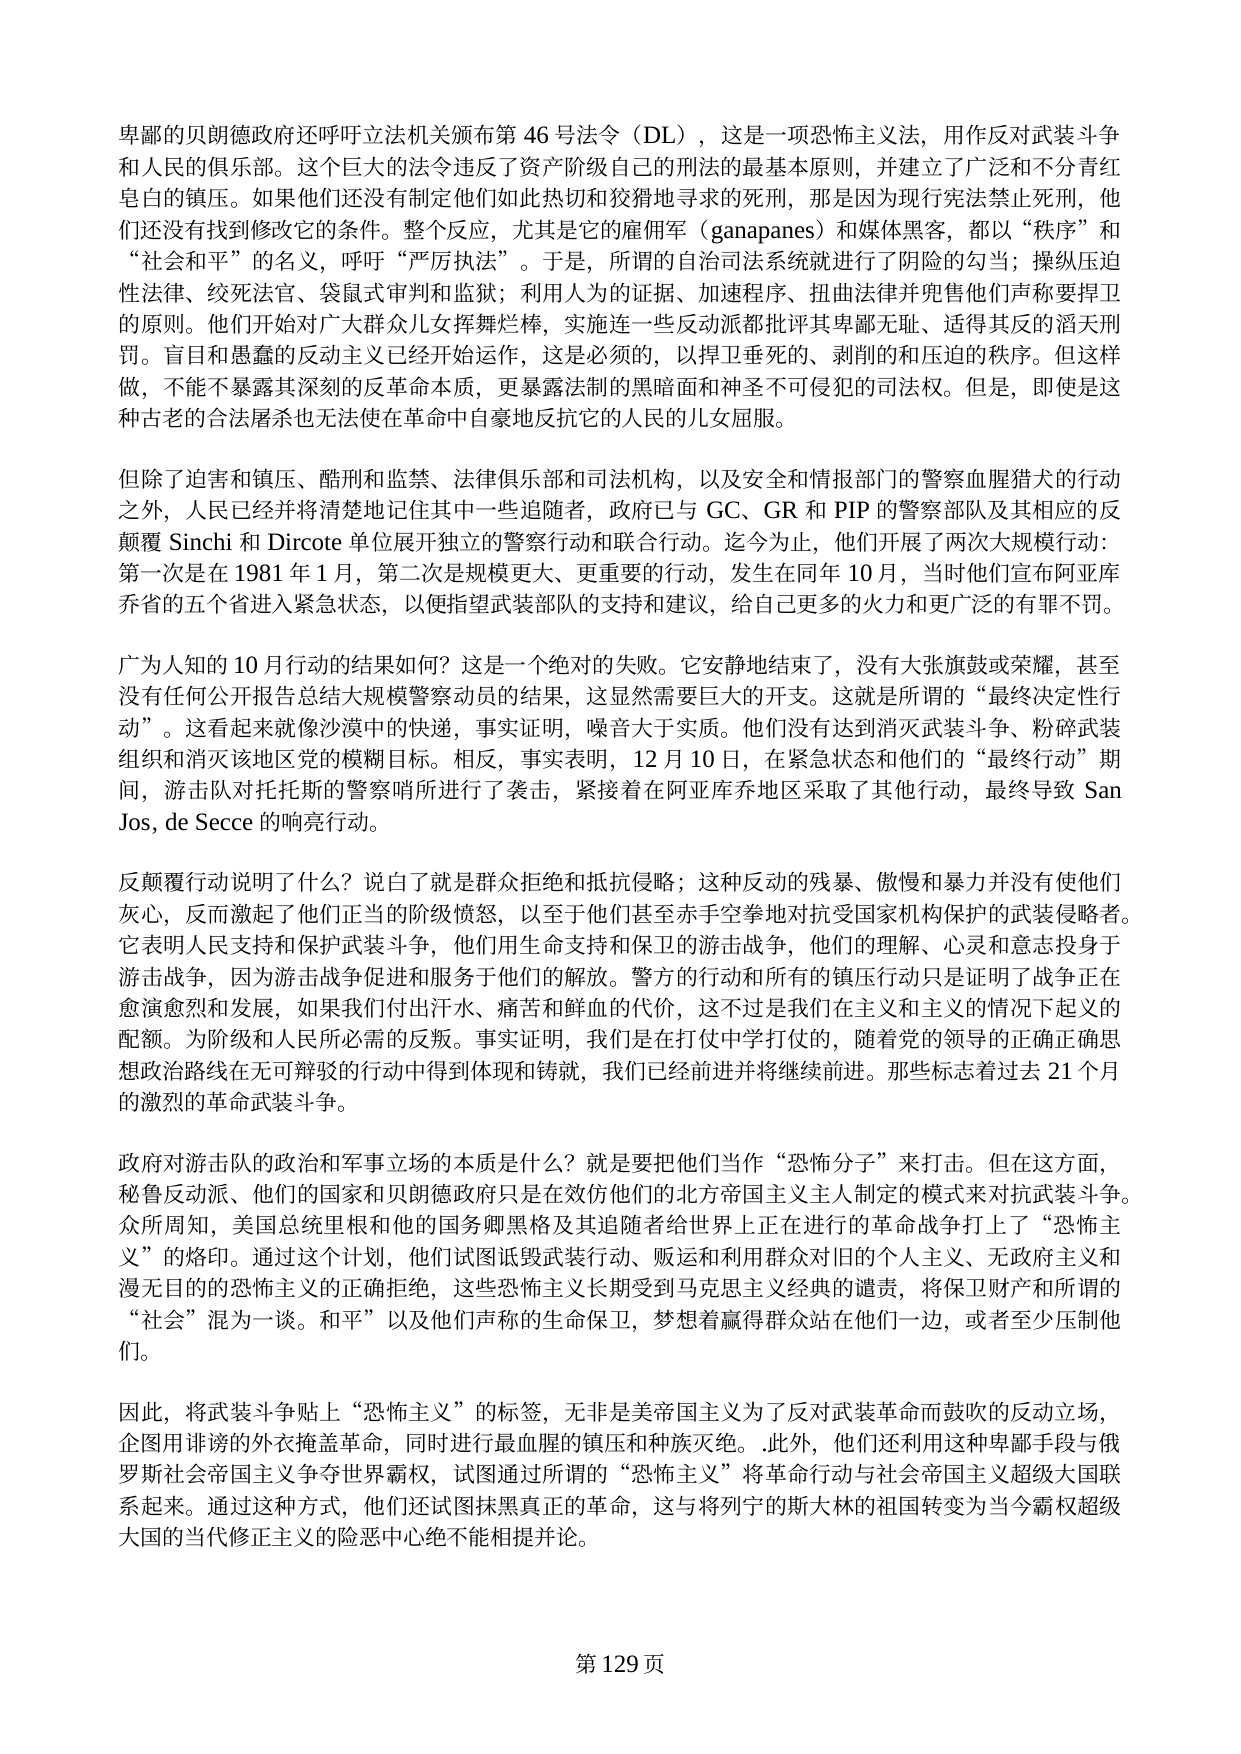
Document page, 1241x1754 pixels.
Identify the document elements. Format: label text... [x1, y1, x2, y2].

text 卑鄙的贝朗德政府还呼吁立法机关颁布第46号法令（DL），这是一项恐怖主义法，用作反对武装斗争和人民的俱乐部。这个巨大的法令违反了资产阶级自己的刑法的最基本原则，并建立了广泛和不分青红皂白的镇压。如果他们还没有制定他们如此热切和狡猾地寻求的死刑，那是因为现行宪法禁止死刑，他们还没有找到修改它的条件。整个反应，尤其是它的雇佣军（ganapanes）和媒体黑客，都以“秩序”和“社会和平”的名义，呼吁“严厉执法”。于是，所谓的自治司法系统就进行了阴险的勾当；操纵压迫性法律、绞死法官、袋鼠式审判和监狱；利用人为的证据、加速程序、扭曲法律并兜售他们声称要捍卫的原则。他们开始对广大群众儿女挥舞烂棒，实施连一些反动派都批评其卑鄙无耻、适得其反的滔天刑罚。盲目和愚蠢的反动主义已经开始运作，这是必须的，以捍卫垂死的、剥削的和压迫的秩序。但这样做，不能不暴露其深刻的反革命本质，更暴露法制的黑暗面和神圣不可侵犯的司法权。但是，即使是这种古老的合法屠杀也无法使在革命中自豪地反抗它的人民的儿女屈服。 [118, 118, 1122, 433]
text 反颠覆行动说明了什么？说白了就是群众拒绝和抵抗侵略；这种反动的残暴、傲慢和暴力并没有使他们灰心，反而激起了他们正当的阶级愤怒，以至于他们甚至赤手空拳地对抗受国家机构保护的武装侵略者。它表明人民支持和保护武装斗争，他们用生命支持和保卫的游击战争，他们的理解、心灵和意志投身于游击战争，因为游击战争促进和服务于他们的解放。警方的行动和所有的镇压行动只是证明了战争正在愈演愈烈和发展，如果我们付出汗水、痛苦和鲜血的代价，这不过是我们在主义和主义的情况下起义的配额。为阶级和人民所必需的反叛。事实证明，我们是在打仗中学打仗的，随着党的领导的正确正确思想政治路线在无可辩驳的行动中得到体现和铸就，我们已经前进并将继续前进。那些标志着过去21个月的激烈的革命武装斗争。 [118, 865, 1122, 1117]
text 但除了迫害和镇压、酷刑和监禁、法律俱乐部和司法机构，以及安全和情报部门的警察血腥猎犬的行动之外，人民已经并将清楚地记住其中一些追随者，政府已与 GC、GR 和 PIP 的警察部队及其相应的反颠覆 Sinchi 和 Dircote 单位展开独立的警察行动和联合行动。迄今为止，他们开展了两次大规模行动：第一次是在1981年1月，第二次是规模更大、更重要的行动，发生在同年10月，当时他们宣布阿亚库乔省的五个省进入紧急状态，以便指望武装部队的支持和建议，给自己更多的火力和更广泛的有罪不罚。 [118, 462, 1122, 619]
text 因此，将武装斗争贴上“恐怖主义”的标签，无非是美帝国主义为了反对武装革命而鼓吹的反动立场，企图用诽谤的外衣掩盖革命，同时进行最血腥的镇压和种族灭绝。.此外，他们还利用这种卑鄙手段与俄罗斯社会帝国主义争夺世界霸权，试图通过所谓的“恐怖主义”将革命行动与社会帝国主义超级大国联系起来。通过这种方式，他们还试图抹黑真正的革命，这与将列宁的斯大林的祖国转变为当今霸权超级大国的当代修正主义的险恶中心绝不能相提并论。 [118, 1395, 1122, 1552]
text 广为人知的10月行动的结果如何？这是一个绝对的失败。它安静地结束了，没有大张旗鼓或荣耀，甚至没有任何公开报告总结大规模警察动员的结果，这显然需要巨大的开支。这就是所谓的“最终决定性行动”。这看起来就像沙漠中的快递，事实证明，噪音大于实质。他们没有达到消灭武装斗争、粉碎武装组织和消灭该地区党的模糊目标。相反，事实表明，12月10日，在紧急状态和他们的“最终行动”期间，游击队对托托斯的警察哨所进行了袭击，紧接着在阿亚库乔地区采取了其他行动，最终导致San Jos‚ de Secce 的响亮行动。 [118, 648, 1122, 837]
text 政府对游击队的政治和军事立场的本质是什么？就是要把他们当作“恐怖分子”来打击。但在这方面，秘鲁反动派、他们的国家和贝朗德政府只是在效仿他们的北方帝国主义主人制定的模式来对抗武装斗争。众所周知，美国总统里根和他的国务卿黑格及其追随者给世界上正在进行的革命战争打上了“恐怖主义”的烙印。通过这个计划，他们试图诋毁武装行动、贩运和利用群众对旧的个人主义、无政府主义和漫无目的的恐怖主义的正确拒绝，这些恐怖主义长期受到马克思主义经典的谴责，将保卫财产和所谓的“社会”混为一谈。和平”以及他们声称的生命保卫，梦想着赢得群众站在他们一边，或者至少压制他们。 [118, 1146, 1122, 1366]
